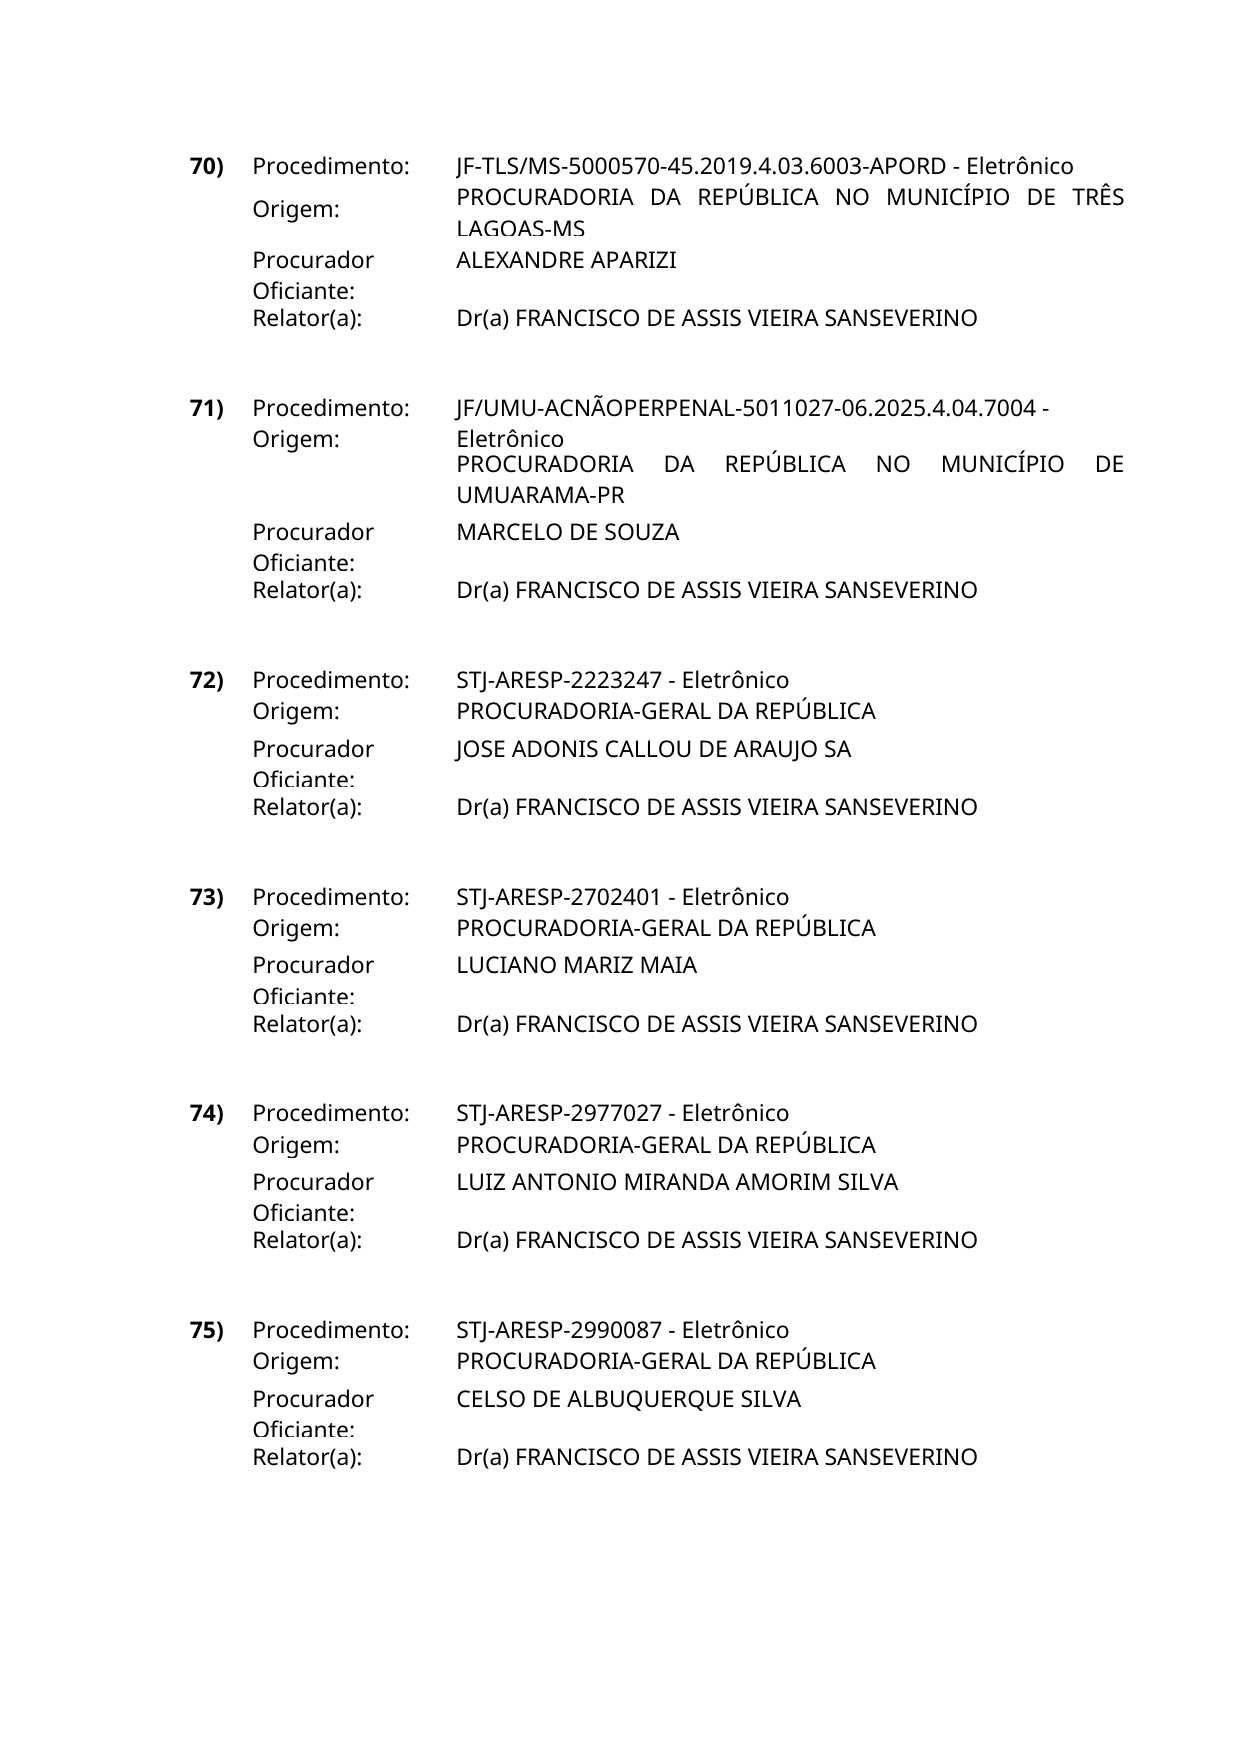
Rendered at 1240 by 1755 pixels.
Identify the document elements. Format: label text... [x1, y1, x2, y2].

table_cell Procurador Oficiante: [252, 950, 456, 1004]
table_cell [456, 787, 1125, 791]
table_cell [190, 950, 252, 1002]
table_cell [190, 303, 252, 334]
table_cell [0, 1004, 189, 1008]
table_cell [0, 448, 189, 452]
table_cell [456, 236, 1125, 244]
table_cell [0, 575, 189, 606]
table_cell [252, 570, 456, 574]
table_cell [190, 1158, 252, 1166]
table_cell 70) [190, 150, 252, 179]
table_cell [0, 1039, 189, 1097]
table_cell [0, 881, 189, 910]
table_header Dr(a) FRANCISCO DE ASSIS VIEIRA SANSEVERINO [456, 1225, 1125, 1254]
table_cell [0, 733, 189, 785]
table_cell [0, 1166, 189, 1218]
table_cell [0, 516, 189, 568]
table_cell [1125, 1129, 1239, 1158]
table_cell [0, 1345, 189, 1374]
table_cell PROCURADORIA-GERAL DA REPÚBLICA [456, 912, 1125, 941]
table_cell [190, 1004, 252, 1008]
table_cell 74) [190, 1098, 252, 1127]
table_header [456, 0, 1125, 150]
table_cell [1125, 1220, 1239, 1224]
table_cell [190, 516, 252, 568]
table_cell [1125, 950, 1239, 1002]
table_cell [1125, 791, 1239, 822]
table_header Relator(a): [252, 1225, 456, 1254]
table_header [1125, 0, 1239, 150]
table_cell [456, 1004, 1125, 1008]
table_cell [1125, 1166, 1239, 1218]
table_cell [456, 1256, 1125, 1314]
table_cell [252, 453, 456, 508]
table_cell [190, 912, 252, 941]
table_cell [190, 1008, 252, 1039]
table_cell [456, 508, 1125, 516]
table_cell Procedimento: [252, 1314, 456, 1343]
table_cell [190, 236, 252, 244]
table_cell [1125, 912, 1239, 941]
table_cell [0, 1314, 189, 1343]
table_cell [0, 1375, 189, 1383]
table_cell [252, 298, 456, 302]
table_cell [0, 334, 189, 392]
table_cell [1125, 664, 1239, 693]
table_cell [252, 508, 456, 516]
table_cell [456, 606, 1125, 664]
table_cell [456, 725, 1125, 733]
table_cell Procurador Oficiante: [252, 516, 456, 570]
table_cell [1125, 1375, 1239, 1383]
table_cell Procedimento: [252, 392, 456, 421]
table_cell [190, 1220, 252, 1224]
table_cell [0, 1256, 189, 1314]
table_cell [190, 787, 252, 791]
table_cell [1125, 150, 1239, 179]
table_cell STJ-ARESP-2977027 - Eletrônico [456, 1098, 1125, 1127]
table_cell [190, 606, 252, 664]
table_cell [1125, 1256, 1239, 1314]
table_cell [0, 570, 189, 574]
table_cell [0, 423, 189, 446]
table_cell [1125, 508, 1239, 516]
table_header Relator(a): [252, 1441, 456, 1470]
table_cell [190, 1129, 252, 1158]
table_cell [190, 1166, 252, 1218]
table_cell Origem: [252, 423, 456, 452]
table_cell Procedimento: [252, 150, 456, 179]
table_header Relator(a): [252, 1008, 456, 1037]
table_cell [1125, 334, 1239, 392]
table_cell PROCURADORIA-GERAL DA REPÚBLICA [456, 695, 1125, 724]
table_cell [456, 298, 1125, 302]
table_cell [1125, 575, 1239, 606]
table_cell [1125, 1383, 1239, 1435]
table_cell [190, 733, 252, 785]
table_cell Procurador Oficiante: [252, 1166, 456, 1220]
table_cell [1125, 1345, 1239, 1374]
table_header Relator(a): [252, 791, 456, 820]
table_cell [0, 1158, 189, 1166]
table_cell JF/UMU-ACNÃOPERPENAL-5011027-06.2025.4.04.7004 - Eletrônico [456, 392, 1125, 446]
table_cell [190, 1256, 252, 1314]
table_cell Origem: [252, 912, 456, 941]
table_cell [456, 1039, 1125, 1097]
table_header Dr(a) FRANCISCO DE ASSIS VIEIRA SANSEVERINO [456, 303, 1125, 332]
table_cell [190, 695, 252, 724]
table_cell [1125, 516, 1239, 568]
table_cell [190, 1375, 252, 1383]
table_cell [0, 150, 189, 179]
table_cell [456, 823, 1125, 881]
table_cell [1125, 1441, 1239, 1472]
table_cell [252, 1256, 456, 1314]
table_cell [0, 606, 189, 664]
table_cell ALEXANDRE APARIZI [456, 244, 1125, 296]
table_cell [0, 1225, 189, 1256]
table_cell [1125, 1158, 1239, 1166]
table_cell PROCURADORIA DA REPÚBLICA NO MUNICÍPIO DE TRÊS LAGOAS-MS [456, 181, 1125, 236]
table_cell [0, 303, 189, 334]
table_cell [0, 787, 189, 791]
table_cell [1125, 725, 1239, 733]
table_header [252, 0, 456, 150]
table_cell [0, 941, 189, 949]
table_cell [1125, 606, 1239, 664]
table_cell Procurador Oficiante: [252, 244, 456, 298]
table_cell [456, 1437, 1125, 1441]
table_cell [1125, 1314, 1239, 1343]
table_cell STJ-ARESP-2990087 - Eletrônico [456, 1314, 1125, 1343]
table_cell [190, 181, 252, 236]
table_cell Origem: [252, 181, 456, 236]
table_cell [0, 664, 189, 693]
table_cell Procedimento: [252, 664, 456, 693]
table_cell [0, 181, 189, 236]
table_cell [252, 1158, 456, 1166]
table_cell [0, 950, 189, 1002]
table_cell [190, 1383, 252, 1435]
table_cell [0, 236, 189, 244]
table_cell [190, 508, 252, 516]
table_cell [0, 1129, 189, 1158]
table_header Dr(a) FRANCISCO DE ASSIS VIEIRA SANSEVERINO [456, 575, 1125, 604]
table_cell Origem: [252, 695, 456, 724]
table_cell [1125, 236, 1239, 244]
table_cell [1125, 570, 1239, 574]
table_cell [190, 791, 252, 822]
table_cell [456, 1375, 1125, 1383]
table_header Dr(a) FRANCISCO DE ASSIS VIEIRA SANSEVERINO [456, 791, 1125, 820]
table_cell [1125, 823, 1239, 881]
table_cell [190, 575, 252, 606]
table_cell Origem: [252, 1129, 456, 1158]
table_cell PROCURADORIA-GERAL DA REPÚBLICA [456, 1345, 1125, 1374]
table_header Relator(a): [252, 303, 456, 332]
table_cell [1125, 941, 1239, 949]
table_cell [0, 1098, 189, 1127]
table_cell [190, 1039, 252, 1097]
table_cell 75) [190, 1314, 252, 1343]
table_cell [190, 448, 252, 452]
table_cell [252, 334, 456, 392]
table_cell JF-TLS/MS-5000570-45.2019.4.03.6003-APORD - Eletrônico [456, 150, 1125, 179]
table_cell [1125, 392, 1239, 421]
table_cell [456, 1220, 1125, 1224]
table_cell [252, 1375, 456, 1383]
table_cell [252, 1220, 456, 1224]
table_cell [0, 695, 189, 724]
table_cell [0, 453, 189, 508]
table_cell [1125, 695, 1239, 724]
table_cell [252, 606, 456, 664]
table_cell STJ-ARESP-2223247 - Eletrônico [456, 664, 1125, 693]
table_cell [1125, 1004, 1239, 1008]
table_header Dr(a) FRANCISCO DE ASSIS VIEIRA SANSEVERINO [456, 1441, 1125, 1470]
table_cell [1125, 453, 1239, 508]
table_header [190, 0, 252, 150]
table_cell [252, 725, 456, 733]
table_header Relator(a): [252, 575, 456, 604]
table_cell [190, 1441, 252, 1472]
table_cell [456, 570, 1125, 574]
table_cell [0, 823, 189, 881]
table_cell Procurador Oficiante: [252, 733, 456, 787]
table_cell [0, 912, 189, 941]
table_cell Procedimento: [252, 1098, 456, 1127]
table_cell LUCIANO MARIZ MAIA [456, 950, 1125, 1002]
table_cell Procedimento: [252, 881, 456, 910]
table_cell PROCURADORIA-GERAL DA REPÚBLICA [456, 1129, 1125, 1158]
table_cell Procurador Oficiante: [252, 1383, 456, 1437]
table_cell [0, 1008, 189, 1039]
table_cell [252, 787, 456, 791]
table_cell [1125, 1437, 1239, 1441]
table_cell 71) [190, 392, 252, 421]
table_cell [1125, 448, 1239, 452]
table_cell [190, 298, 252, 302]
table_header [0, 0, 189, 150]
table_cell [456, 334, 1125, 392]
table_cell [252, 1039, 456, 1097]
table_cell LUIZ ANTONIO MIRANDA AMORIM SILVA [456, 1166, 1125, 1218]
table_cell [190, 334, 252, 392]
table_cell [0, 1441, 189, 1472]
table_cell [1125, 1225, 1239, 1256]
table_cell [190, 1225, 252, 1256]
table_cell [1125, 733, 1239, 785]
table_cell [0, 392, 189, 421]
table_cell [0, 791, 189, 822]
table_cell [1125, 1039, 1239, 1097]
table_cell Origem: [252, 1345, 456, 1374]
table_cell PROCURADORIA DA REPÚBLICA NO MUNICÍPIO DE UMUARAMA-PR [456, 448, 1125, 508]
table_cell [1125, 1098, 1239, 1127]
table_cell [1125, 303, 1239, 334]
table_cell [1125, 181, 1239, 236]
table_cell [0, 1383, 189, 1435]
table_cell [252, 1437, 456, 1441]
table_cell [0, 1220, 189, 1224]
table_cell [190, 570, 252, 574]
table_cell [190, 423, 252, 446]
table_cell [1125, 787, 1239, 791]
table_cell [0, 244, 189, 296]
table_cell [252, 941, 456, 949]
table_cell [0, 1437, 189, 1441]
table_cell [190, 823, 252, 881]
table_cell [0, 508, 189, 516]
table_cell [1125, 244, 1239, 296]
table_cell [0, 298, 189, 302]
table_cell [190, 453, 252, 508]
table_cell [190, 1437, 252, 1441]
table_cell [1125, 298, 1239, 302]
table_cell CELSO DE ALBUQUERQUE SILVA [456, 1383, 1125, 1435]
table_cell [190, 244, 252, 296]
table_cell [190, 1345, 252, 1374]
table_cell [190, 941, 252, 949]
table_cell [252, 823, 456, 881]
table_cell [456, 941, 1125, 949]
table_cell [190, 725, 252, 733]
table_cell [1125, 1008, 1239, 1039]
table_cell 72) [190, 664, 252, 693]
table_cell MARCELO DE SOUZA [456, 516, 1125, 568]
table_cell [252, 236, 456, 244]
table_header Dr(a) FRANCISCO DE ASSIS VIEIRA SANSEVERINO [456, 1008, 1125, 1037]
table_cell 73) [190, 881, 252, 910]
table_cell [0, 725, 189, 733]
table_cell STJ-ARESP-2702401 - Eletrônico [456, 881, 1125, 910]
table_cell [1125, 423, 1239, 446]
table_cell [1125, 881, 1239, 910]
table_cell [456, 1158, 1125, 1166]
table_cell JOSE ADONIS CALLOU DE ARAUJO SA [456, 733, 1125, 785]
table_cell [252, 1004, 456, 1008]
